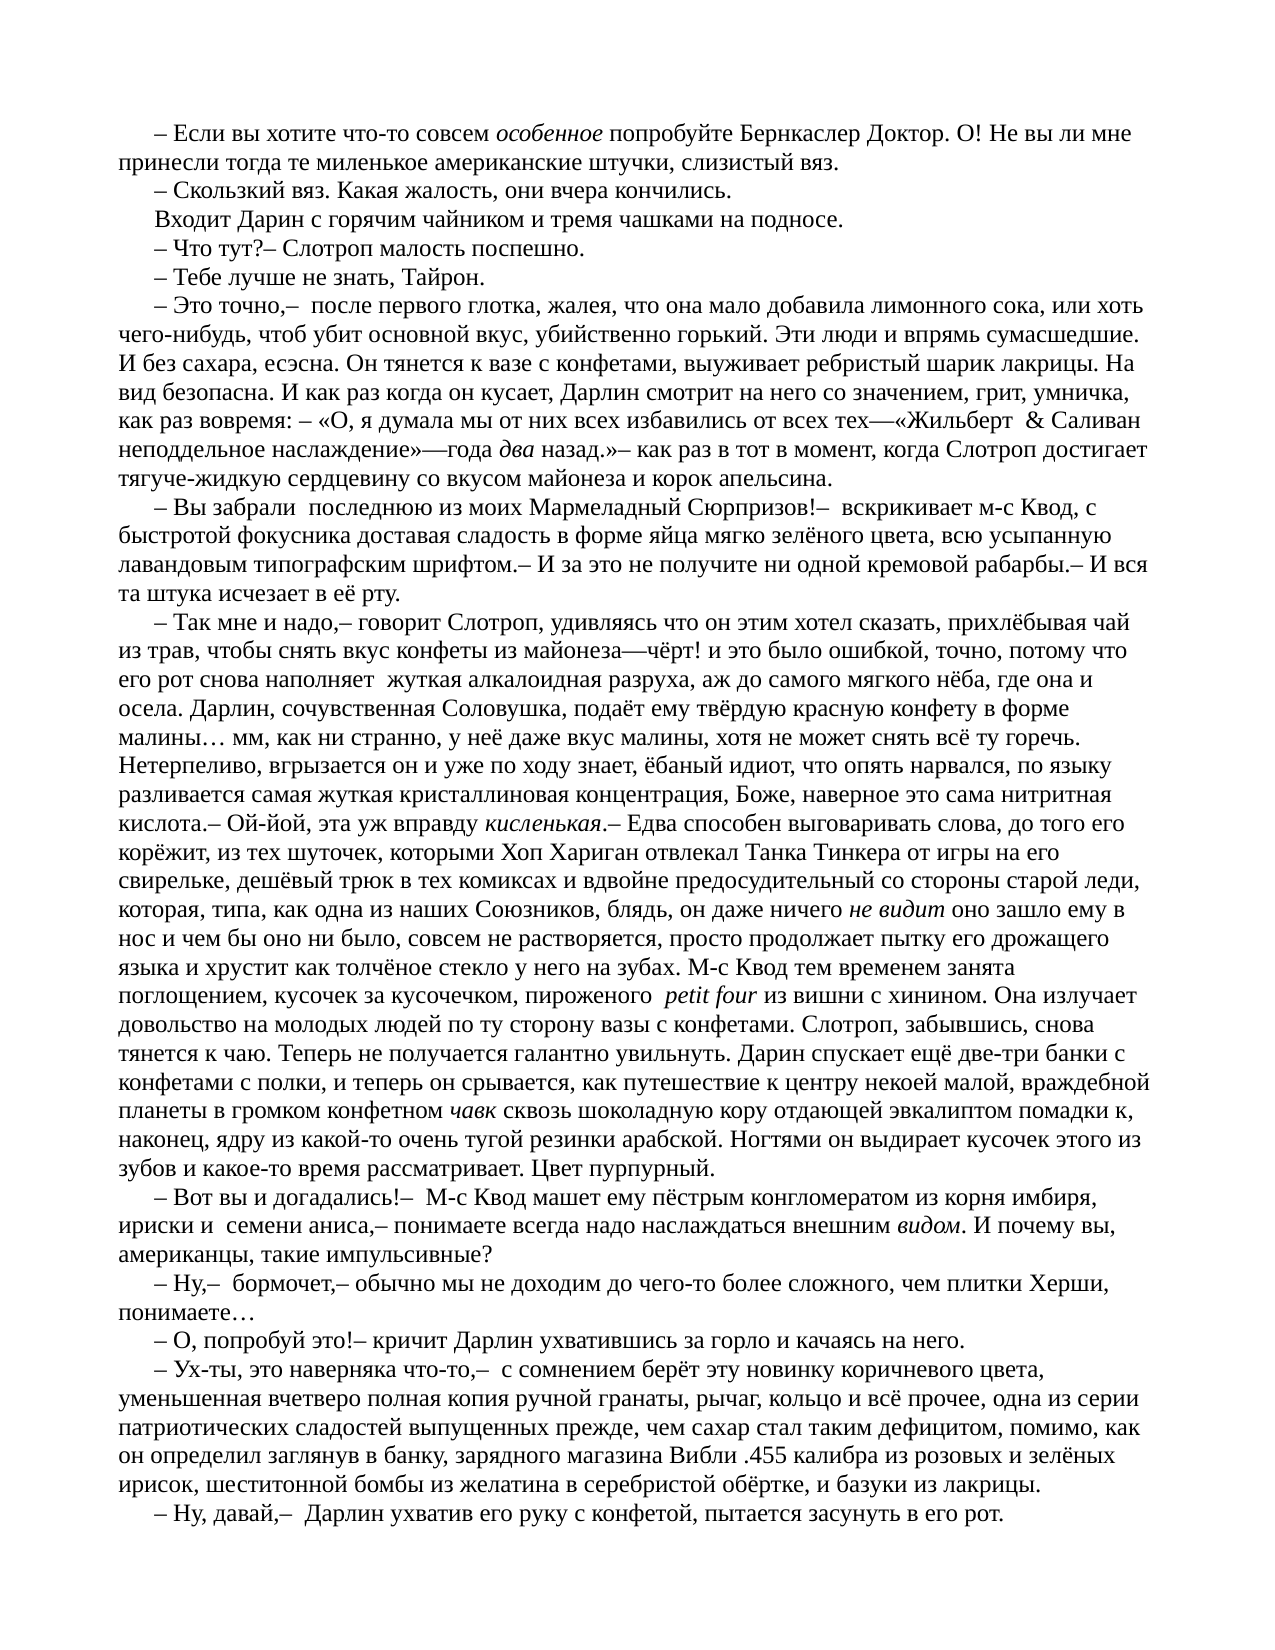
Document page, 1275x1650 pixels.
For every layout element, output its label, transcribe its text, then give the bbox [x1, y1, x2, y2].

text – Вы забрали последнюю из моих Мармеладный Сюрпризов!– вскрикивает м-с Квод, с быстротой фокусника доставая сладость в форме яйца мягко зелёного цвета, всю усыпанную лавандовым типографским шрифтом.– И за это не получите ни одной кремовой рабарбы.– И вся та штука исчезает в её рту. [118, 492, 1157, 607]
text – Ну,– бормочет,– обычно мы не доходим до чего-то более сложного, чем плитки Херши, понимаете… [118, 1268, 1157, 1326]
text Входит Дарин с горячим чайником и тремя чашками на подносе. [118, 204, 1157, 233]
text – Если вы хотите что-то совсем особенное попробуйте Бернкаслер Доктор. О! Не вы ли мне принесли тогда те миленькое американские штучки, слизистый вяз. [118, 118, 1157, 176]
text – Так мне и надо,– говорит Слотроп, удивляясь что он этим хотел сказать, прихлёбывая чай из трав, чтобы снять вкус конфеты из майонеза—чёрт! и это было ошибкой, точно, потому что его рот снова наполняет жуткая алкалоидная разруха, аж до самого мягкого нёба, где она и осела. Дарлин, сочувственная Соловушка, подаёт ему твёрдую красную конфету в форме малины… мм, как ни странно, у неё даже вкус малины, хотя не может снять всё ту горечь. Нетерпеливо, вгрызается он и уже по ходу знает, ёбаный идиот, что опять нарвался, по языку разливается самая жуткая кристаллиновая концентрация, Боже, наверное это сама нитритная кислота.– Ой-йой, эта уж вправду кисленькая.– Едва способен выговаривать слова, до того его корёжит, из тех шуточек, которыми Хоп Хариган отвлекал Танка Тинкера от игры на его свирельке, дешёвый трюк в тех комиксах и вдвойне предосудительный со стороны старой леди, которая, типа, как одна из наших Союзников, блядь, он даже ничего не видит оно зашло ему в нос и чем бы оно ни было, совсем не растворяется, просто продолжает пытку его дрожащего языка и хрустит как толчёное стекло у него на зубах. М-с Квод тем временем занята поглощением, кусочек за кусочечком, пироженого petit four из вишни с хинином. Она излучает довольство на молодых людей по ту сторону вазы с конфетами. Слотроп, забывшись, снова тянется к чаю. Теперь не получается галантно увильнуть. Дарин спускает ещё две-три банки с конфетами с полки, и теперь он срывается, как путешествие к центру некоей малой, враждебной планеты в громком конфетном чавк сквозь шоколадную кору отдающей эвкалиптом помадки к, наконец, ядру из какой-то очень тугой резинки арабской. Ногтями он выдирает кусочек этого из зубов и какое-то время рассматривает. Цвет пурпурный. [118, 607, 1157, 1182]
text – Что тут?– Слотроп малость поспешно. [118, 233, 1157, 262]
text – Ну, давай,– Дарлин ухватив его руку с конфетой, пытается засунуть в его рот. [118, 1498, 1157, 1527]
text – Это точно,– после первого глотка, жалея, что она мало добавила лимонного сока, или хоть чего-нибудь, чтоб убит основной вкус, убийственно горький. Эти люди и впрямь сумасшедшие. И без сахара, есэсна. Он тянется к вазе с конфетами, выуживает ребристый шарик лакрицы. На вид безопасна. И как раз когда он кусает, Дарлин смотрит на него со значением, грит, умничка, как раз вовремя: – «О, я думала мы от них всех избавились от всех тех—«Жильберт & Саливан неподдельное наслаждение»—года два назад.»– как раз в тот в момент, когда Слотроп достигает тягуче-жидкую сердцевину со вкусом майонеза и корок апельсина. [118, 291, 1157, 492]
text – О, попробуй это!– кричит Дарлин ухватившись за горло и качаясь на него. [118, 1326, 1157, 1354]
text – Скользкий вяз. Какая жалость, они вчера кончились. [118, 176, 1157, 204]
text – Ух-ты, это наверняка что-то,– с сомнением берёт эту новинку коричневого цвета, уменьшенная вчетверо полная копия ручной гранаты, рычаг, кольцо и всё прочее, одна из серии патриотических сладостей выпущенных прежде, чем сахар стал таким дефицитом, помимо, как он определил заглянув в банку, зарядного магазина Вибли .455 калибра из розовых и зелёных ирисок, шеститонной бомбы из желатина в серебристой обёртке, и базуки из лакрицы. [118, 1354, 1157, 1498]
text – Вот вы и догадались!– М-с Квод машет ему пёстрым конгломератом из корня имбиря, ириски и семени аниса,– понимаете всегда надо наслаждаться внешним видом. И почему вы, американцы, такие импульсивные? [118, 1182, 1157, 1268]
text – Тебе лучше не знать, Тайрон. [118, 262, 1157, 291]
